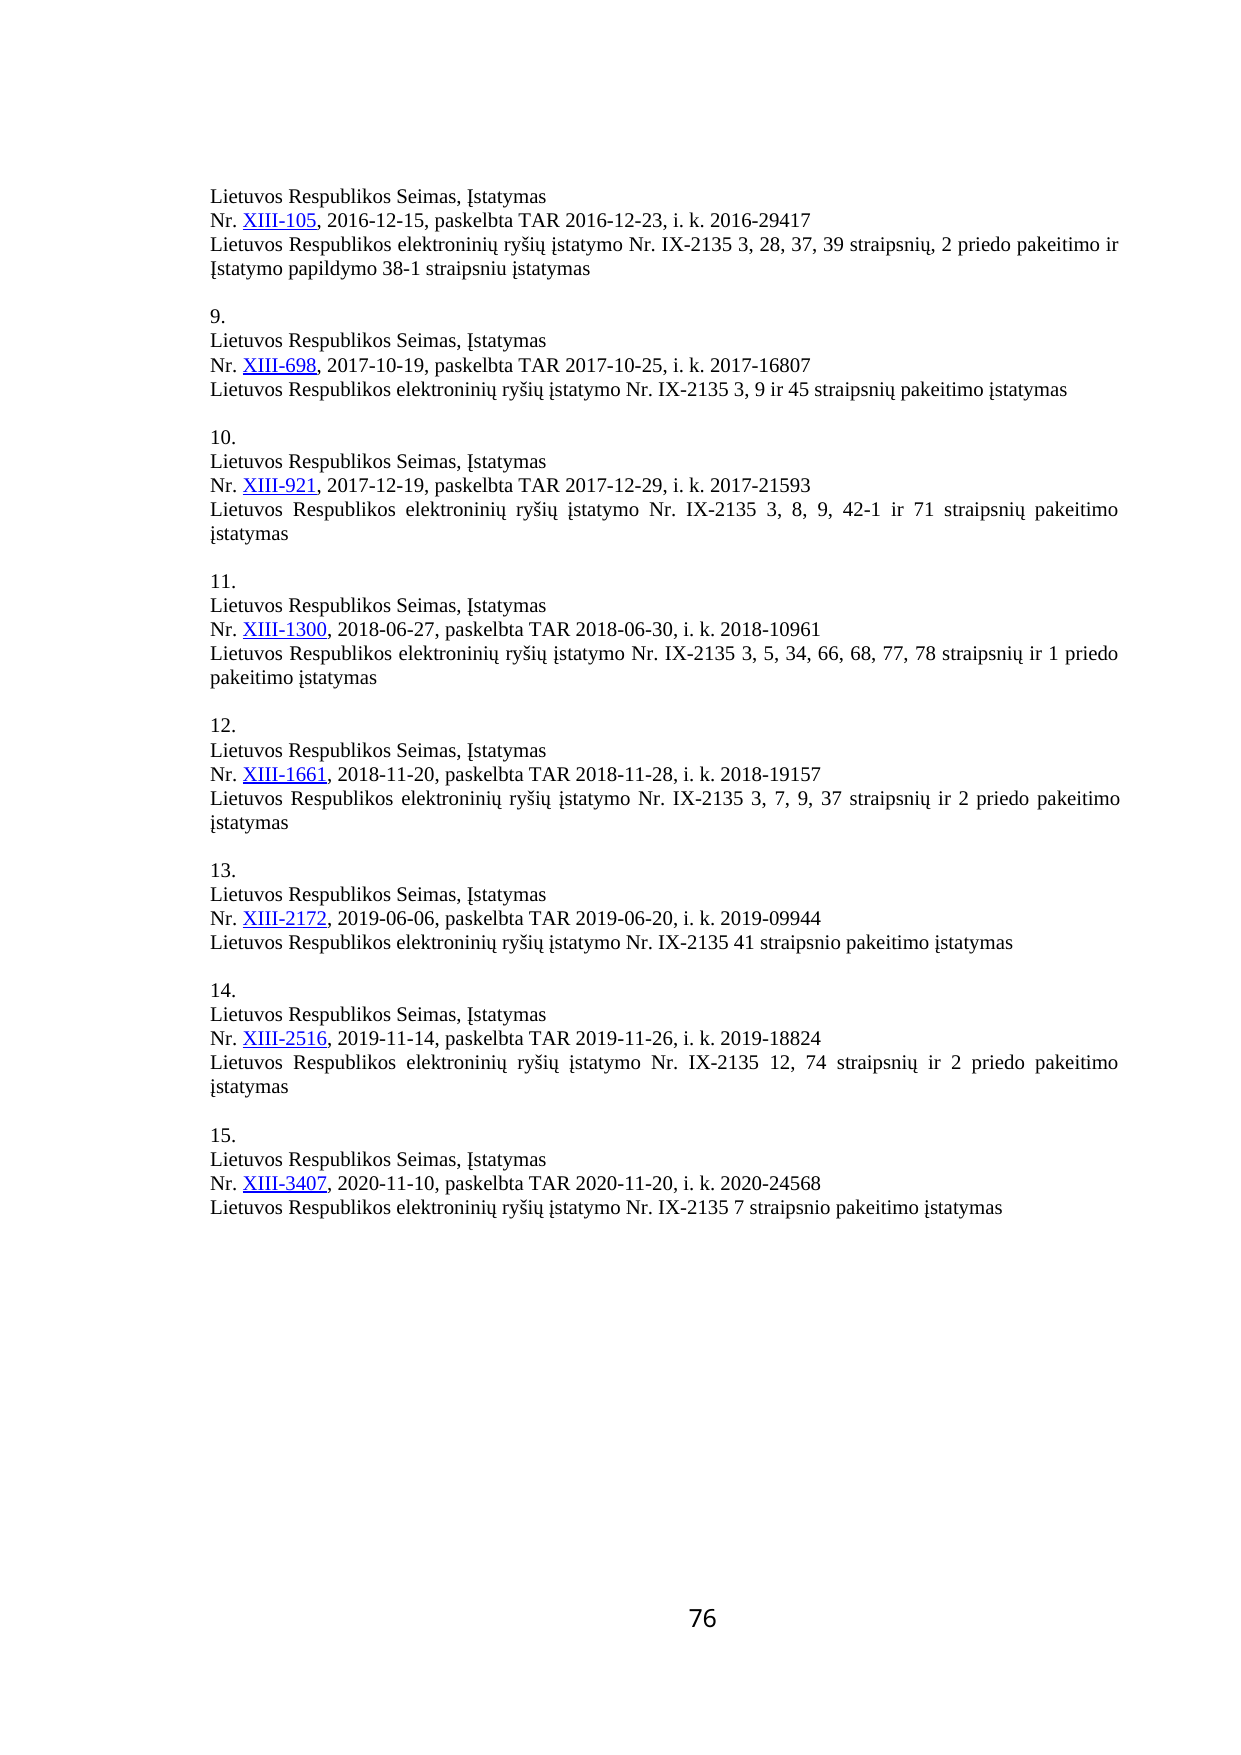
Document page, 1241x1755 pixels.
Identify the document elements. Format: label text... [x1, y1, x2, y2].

text Lietuvos Respublikos elektroninių ryšių įstatymo Nr. IX-2135 3, 5, 34, 66, 68, 77, 78 straipsnių ir 1 priedo pakeitimo įstatymas [210, 641, 1120, 689]
text Lietuvos Respublikos Seimas, Įstatymas [210, 1002, 1120, 1026]
text Nr. XIII-105, 2016-12-15, paskelbta TAR 2016-12-23, i. k. 2016-29417 [210, 208, 1120, 232]
text 12. [210, 713, 1120, 737]
text Lietuvos Respublikos elektroninių ryšių įstatymo Nr. IX-2135 3, 28, 37, 39 straipsnių, 2 priedo pakeitimo ir Įstatymo papildymo 38-1 straipsniu įstatymas [210, 232, 1120, 280]
text 14. [210, 978, 1120, 1002]
text Nr. XIII-698, 2017-10-19, paskelbta TAR 2017-10-25, i. k. 2017-16807 [210, 352, 1120, 377]
text 15. [210, 1122, 1120, 1147]
text Lietuvos Respublikos Seimas, Įstatymas [210, 328, 1120, 352]
text Nr. XIII-3407, 2020-11-10, paskelbta TAR 2020-11-20, i. k. 2020-24568 [210, 1171, 1120, 1195]
text Lietuvos Respublikos Seimas, Įstatymas [210, 593, 1120, 617]
text 10. [210, 425, 1120, 449]
text Lietuvos Respublikos Seimas, Įstatymas [210, 882, 1120, 906]
text Nr. XIII-921, 2017-12-19, paskelbta TAR 2017-12-29, i. k. 2017-21593 [210, 473, 1120, 497]
text Nr. XIII-1661, 2018-11-20, paskelbta TAR 2018-11-28, i. k. 2018-19157 [210, 762, 1120, 786]
text Lietuvos Respublikos elektroninių ryšių įstatymo Nr. IX-2135 3, 7, 9, 37 straipsnių ir 2 priedo pakeitimo įstatymas [210, 786, 1120, 834]
text 11. [210, 569, 1120, 593]
text Lietuvos Respublikos Seimas, Įstatymas [210, 737, 1120, 762]
text Lietuvos Respublikos Seimas, Įstatymas [210, 184, 1120, 208]
text Lietuvos Respublikos Seimas, Įstatymas [210, 1147, 1120, 1171]
text Lietuvos Respublikos elektroninių ryšių įstatymo Nr. IX-2135 41 straipsnio pakeitimo įstatymas [210, 930, 1120, 954]
text Lietuvos Respublikos elektroninių ryšių įstatymo Nr. IX-2135 7 straipsnio pakeitimo įstatymas [210, 1195, 1120, 1219]
text 9. [210, 304, 1120, 328]
text Lietuvos Respublikos elektroninių ryšių įstatymo Nr. IX-2135 3, 9 ir 45 straipsnių pakeitimo įstatymas [210, 377, 1120, 401]
text 13. [210, 858, 1120, 882]
text Lietuvos Respublikos elektroninių ryšių įstatymo Nr. IX-2135 12, 74 straipsnių ir 2 priedo pakeitimo įstatymas [210, 1050, 1120, 1098]
text Lietuvos Respublikos Seimas, Įstatymas [210, 449, 1120, 473]
text Nr. XIII-2516, 2019-11-14, paskelbta TAR 2019-11-26, i. k. 2019-18824 [210, 1026, 1120, 1050]
text Nr. XIII-1300, 2018-06-27, paskelbta TAR 2018-06-30, i. k. 2018-10961 [210, 617, 1120, 641]
text Lietuvos Respublikos elektroninių ryšių įstatymo Nr. IX-2135 3, 8, 9, 42-1 ir 71 straipsnių pakeitimo įstatymas [210, 497, 1120, 545]
text Nr. XIII-2172, 2019-06-06, paskelbta TAR 2019-06-20, i. k. 2019-09944 [210, 906, 1120, 930]
